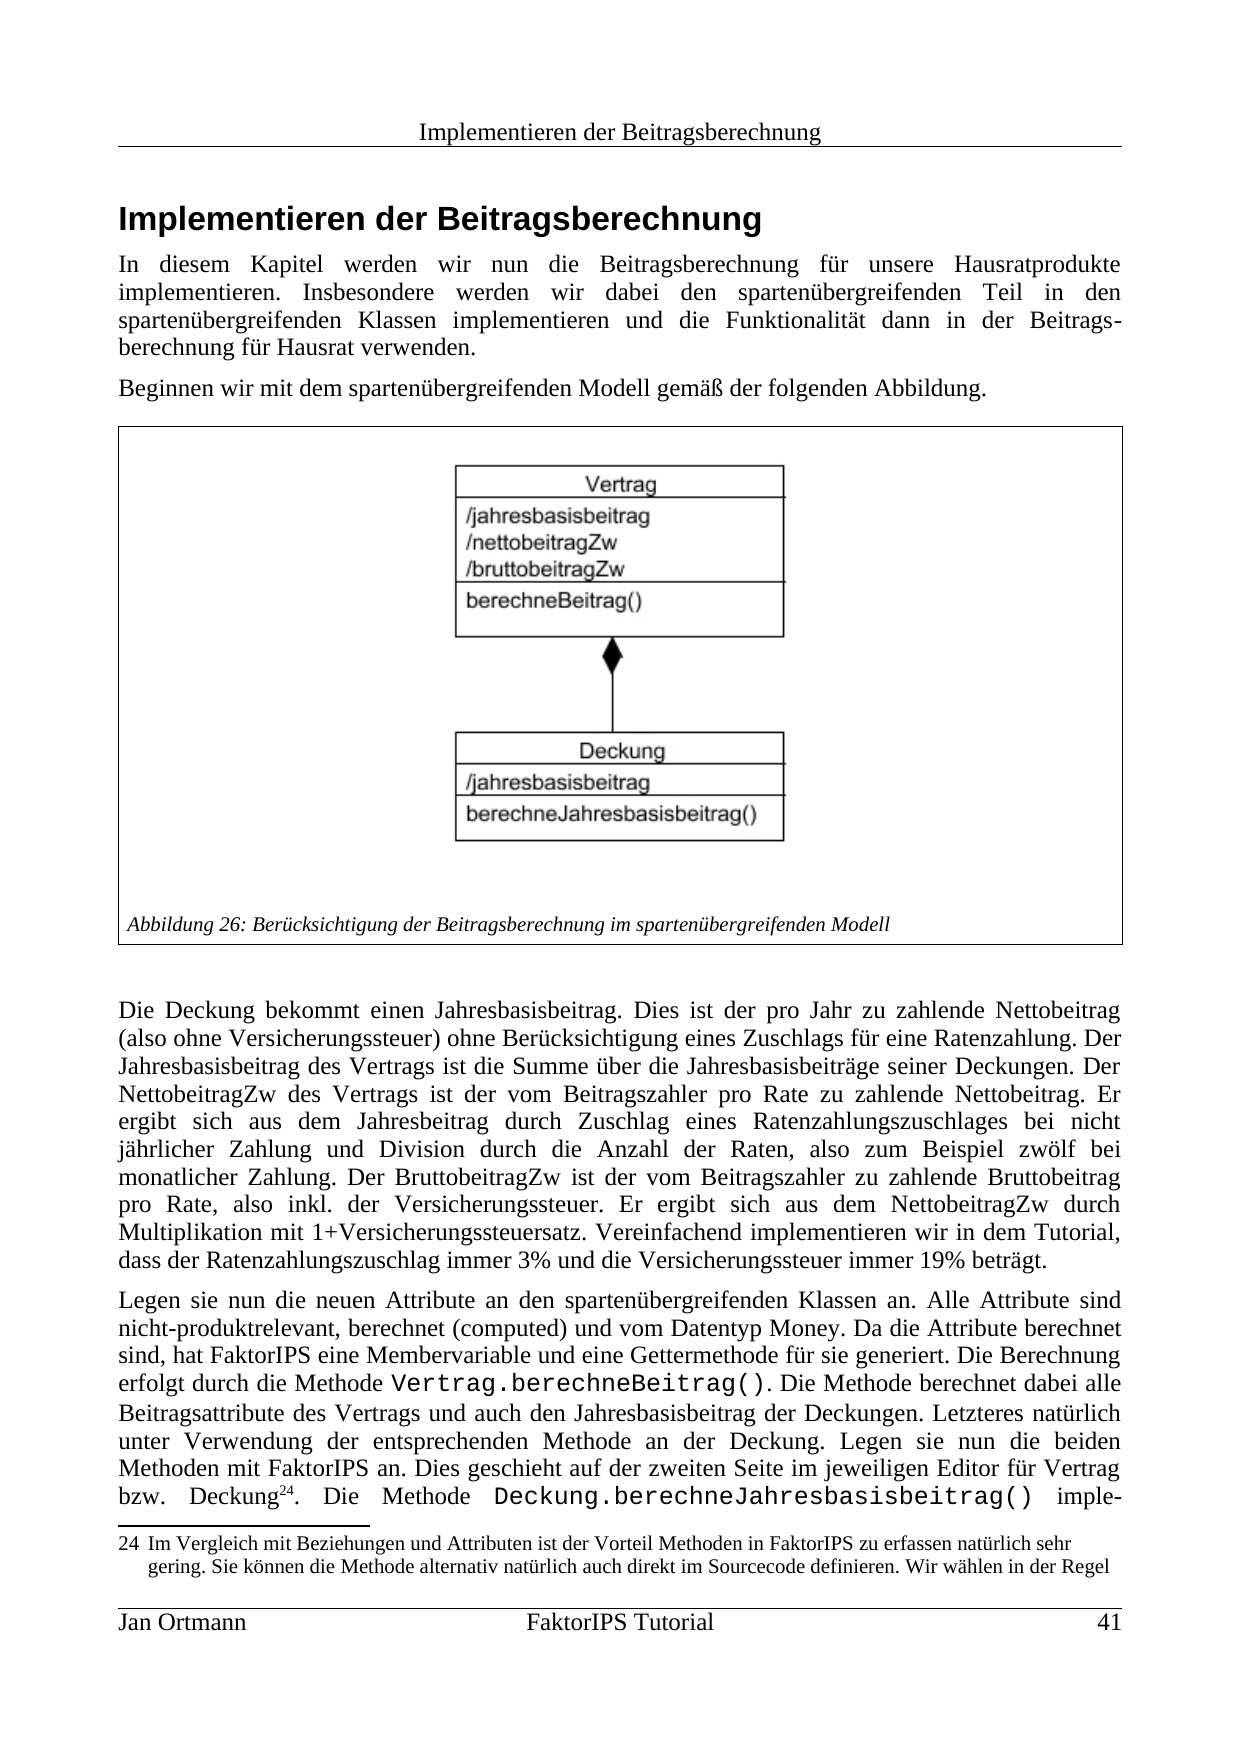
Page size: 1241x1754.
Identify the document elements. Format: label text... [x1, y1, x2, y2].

picture [424, 434, 816, 873]
text Im Vergleich mit Beziehungen und Attributen ist der Vorteil Methoden in FaktorIPS zu erfassen natürlich sehr gering. Sie können die Methode alternativ natürlich auch direkt im Sourcecode definieren. Wir wählen in der Regel [118, 1532, 1122, 1578]
text In diesem Kapitel werden wir nun die Beitragsberechnung für unsere Hausratprodukte implementieren. Insbesondere werden wir dabei den spartenübergreifenden Teil in den spartenübergreifenden Klassen implementieren und die Funktionalität dann in der Beitrags­berechnung für Hausrat verwenden. [118, 250, 1122, 361]
text Die Deckung bekommt einen Jahresbasisbeitrag. Dies ist der pro Jahr zu zahlende Nettobeitrag (also ohne Versicherungssteuer) ohne Berücksichtigung eines Zuschlags für eine Ratenzahlung. Der Jahresbasisbeitrag des Vertrags ist die Summe über die Jahresbasisbeiträge seiner Deckungen. Der NettobeitragZw des Vertrags ist der vom Beitragszahler pro Rate zu zahlende Nettobeitrag. Er ergibt sich aus dem Jahresbeitrag durch Zuschlag eines Ratenzahlungszuschlages bei nicht jährlicher Zahlung und Division durch die Anzahl der Raten, also zum Beispiel zwölf bei monatlicher Zahlung. Der BruttobeitragZw ist der vom Beitragszahler zu zahlende Bruttobeitrag pro Rate, also inkl. der Versicherungssteuer. Er ergibt sich aus dem NettobeitragZw durch Multiplikation mit 1+Versicherungssteuersatz. Vereinfachend implementieren wir in dem Tutorial, dass der Ratenzahlungszuschlag immer 3% und die Versicherungssteuer immer 19% beträgt. [118, 997, 1122, 1274]
text Beginnen wir mit dem spartenübergreifenden Modell gemäß der folgenden Abbildung. [118, 374, 1122, 401]
subtitle Implementieren der Beitragsberechnung [118, 200, 1122, 238]
text Legen sie nun die neuen Attribute an den spartenübergreifenden Klassen an. Alle Attribute sind nicht-produktrelevant, berechnet (computed) und vom Datentyp Money. Da die Attribute berechnet sind, hat FaktorIPS eine Membervariable und eine Gettermethode für sie generiert. Die Berechnung erfolgt durch die Methode Vertrag.berechneBeitrag(). Die Methode berechnet dabei alle Beitragsattribute des Vertrags und auch den Jahresbasisbeitrag der Deckungen. Letzteres natürlich unter Verwendung der entsprechenden Methode an der Deckung. Legen sie nun die beiden Methoden mit FaktorIPS an. Dies geschieht auf der zweiten Seite im jeweiligen Editor für Vertrag bzw. Deckung. Die Methode Deckung.berechneJahresbasisbeitrag() imple­ [118, 1286, 1122, 1512]
text Abbildung 26: Berücksichtigung der Beitragsberechnung im spartenübergreifenden Modell [127, 912, 1113, 936]
